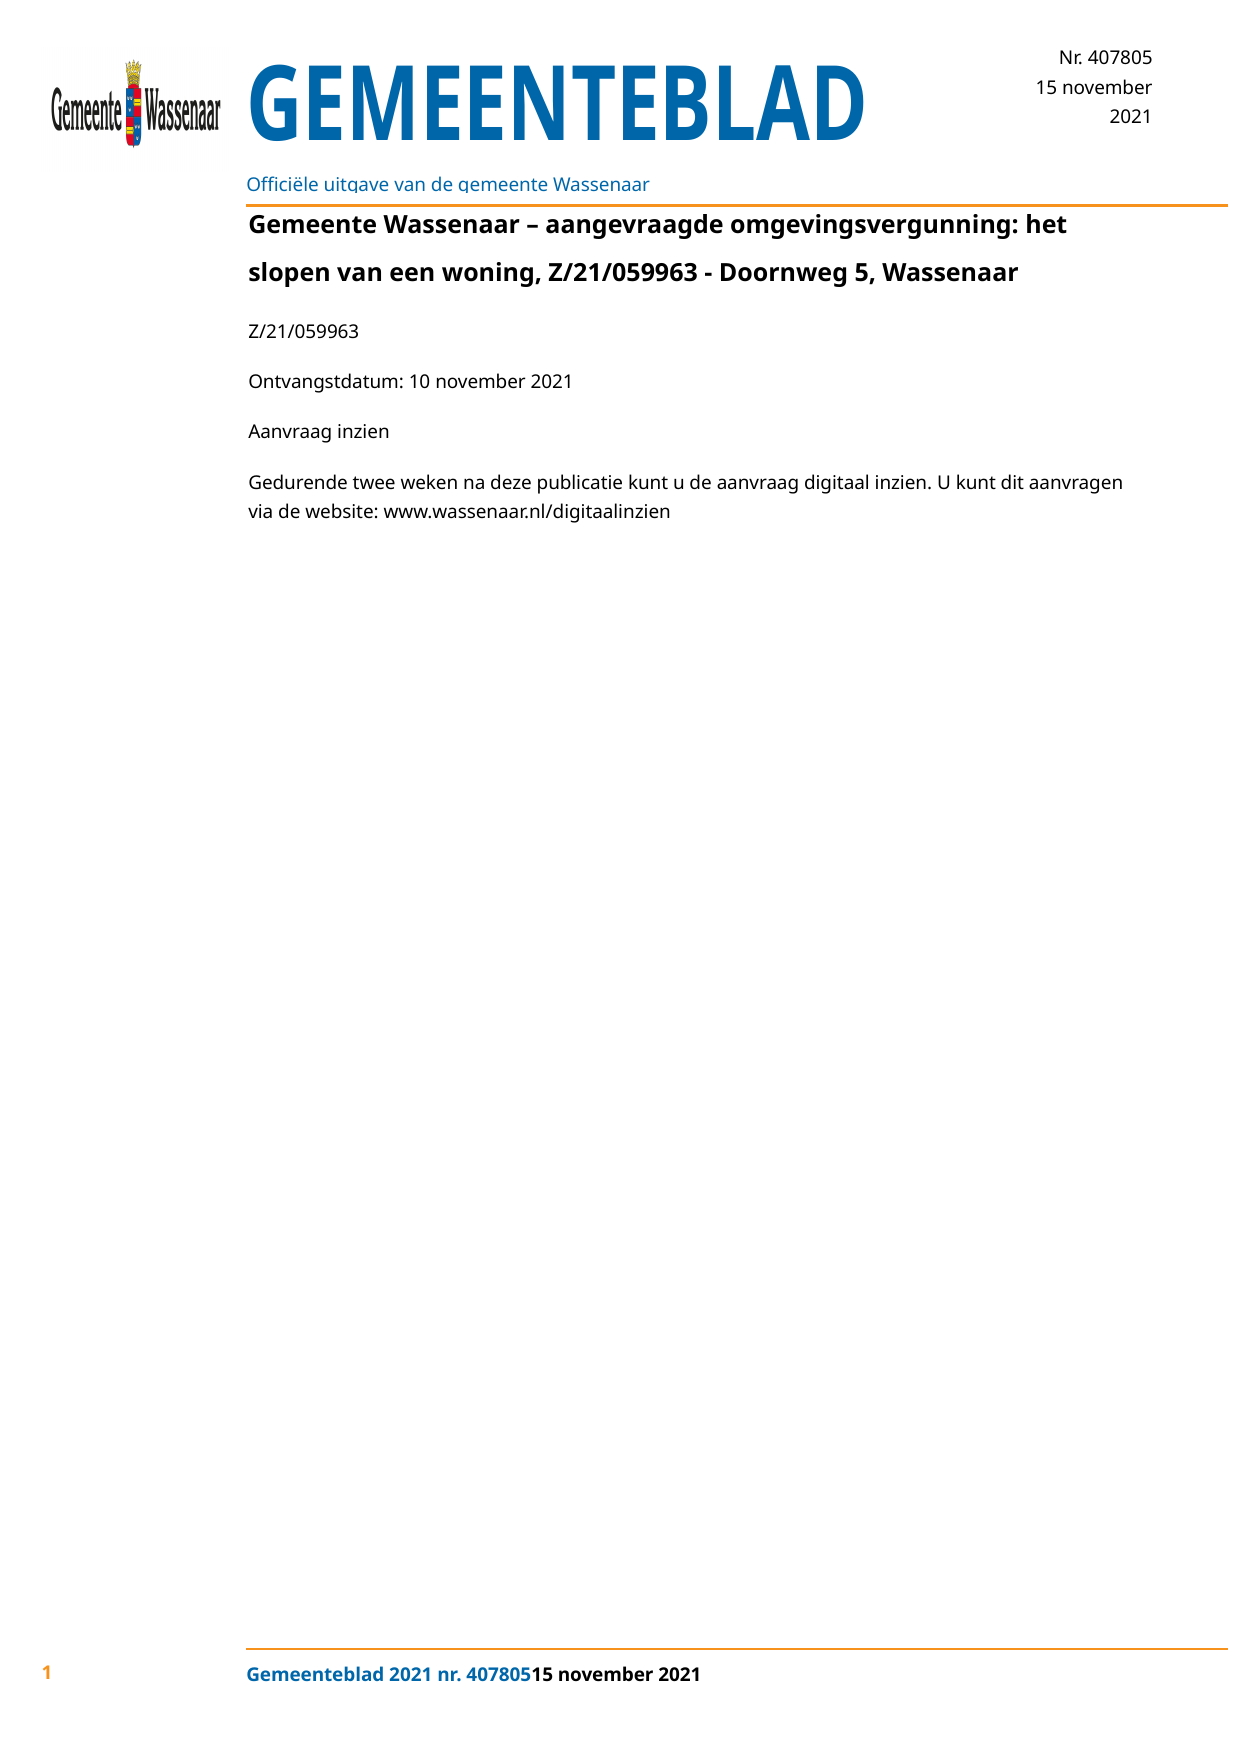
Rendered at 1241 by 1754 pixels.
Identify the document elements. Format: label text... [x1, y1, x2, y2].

picture [41, 47, 231, 172]
text Gemeente Wassenaar – aangevraagde omgevingsvergunning: het slopen van een woning, Z/21/059963 - Doornweg 5, Wassenaar [248, 207, 1152, 288]
text Ontvangstdatum: 10 november 2021 [248, 368, 1152, 394]
text Z/21/059963 [248, 318, 1152, 344]
text Aanvraag inzien [248, 419, 1152, 444]
text Gedurende twee weken na deze publicatie kunt u de aanvraag digitaal inzien. U kunt dit aanvragen via de website: www.wassenaar.nl/digitaalinzien [248, 469, 1152, 524]
